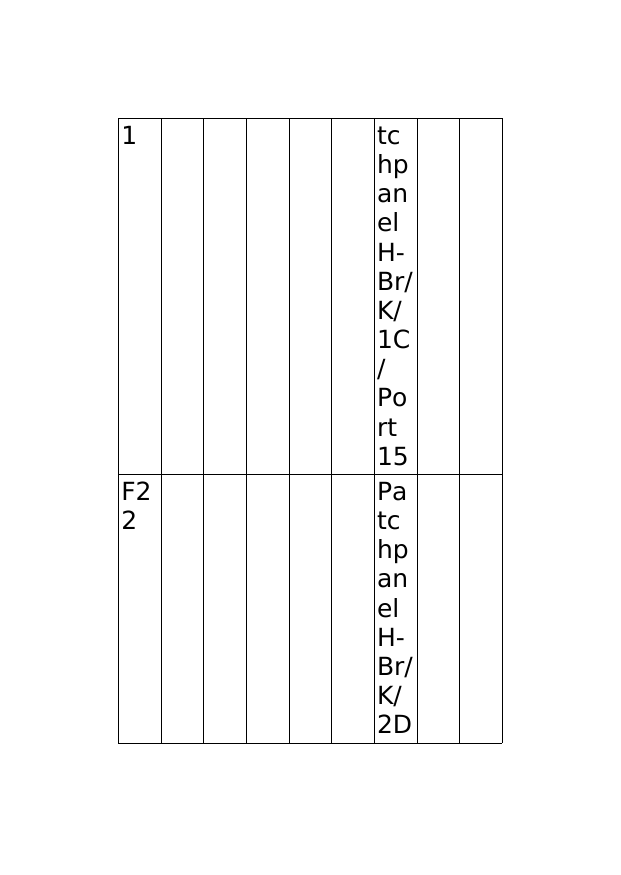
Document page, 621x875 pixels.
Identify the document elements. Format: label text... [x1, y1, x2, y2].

table_cell [418, 119, 459, 474]
table_cell [247, 475, 289, 742]
table_cell [418, 475, 459, 742]
table_cell [332, 119, 374, 474]
table_cell 1 [119, 119, 161, 474]
table_cell tchpanel H-Br/K/1C / Port 15 [375, 119, 417, 474]
table_cell [204, 119, 246, 474]
table_cell Patchpanel H-Br/K/2D [375, 475, 417, 742]
table_cell [460, 475, 502, 742]
table_cell [290, 475, 331, 742]
table_cell [162, 119, 203, 474]
table_cell F22 [119, 475, 161, 742]
table_cell [332, 475, 374, 742]
table_cell [460, 119, 502, 474]
table_cell [290, 119, 331, 474]
table_cell [162, 475, 203, 742]
table_cell [247, 119, 289, 474]
table_cell [204, 475, 246, 742]
